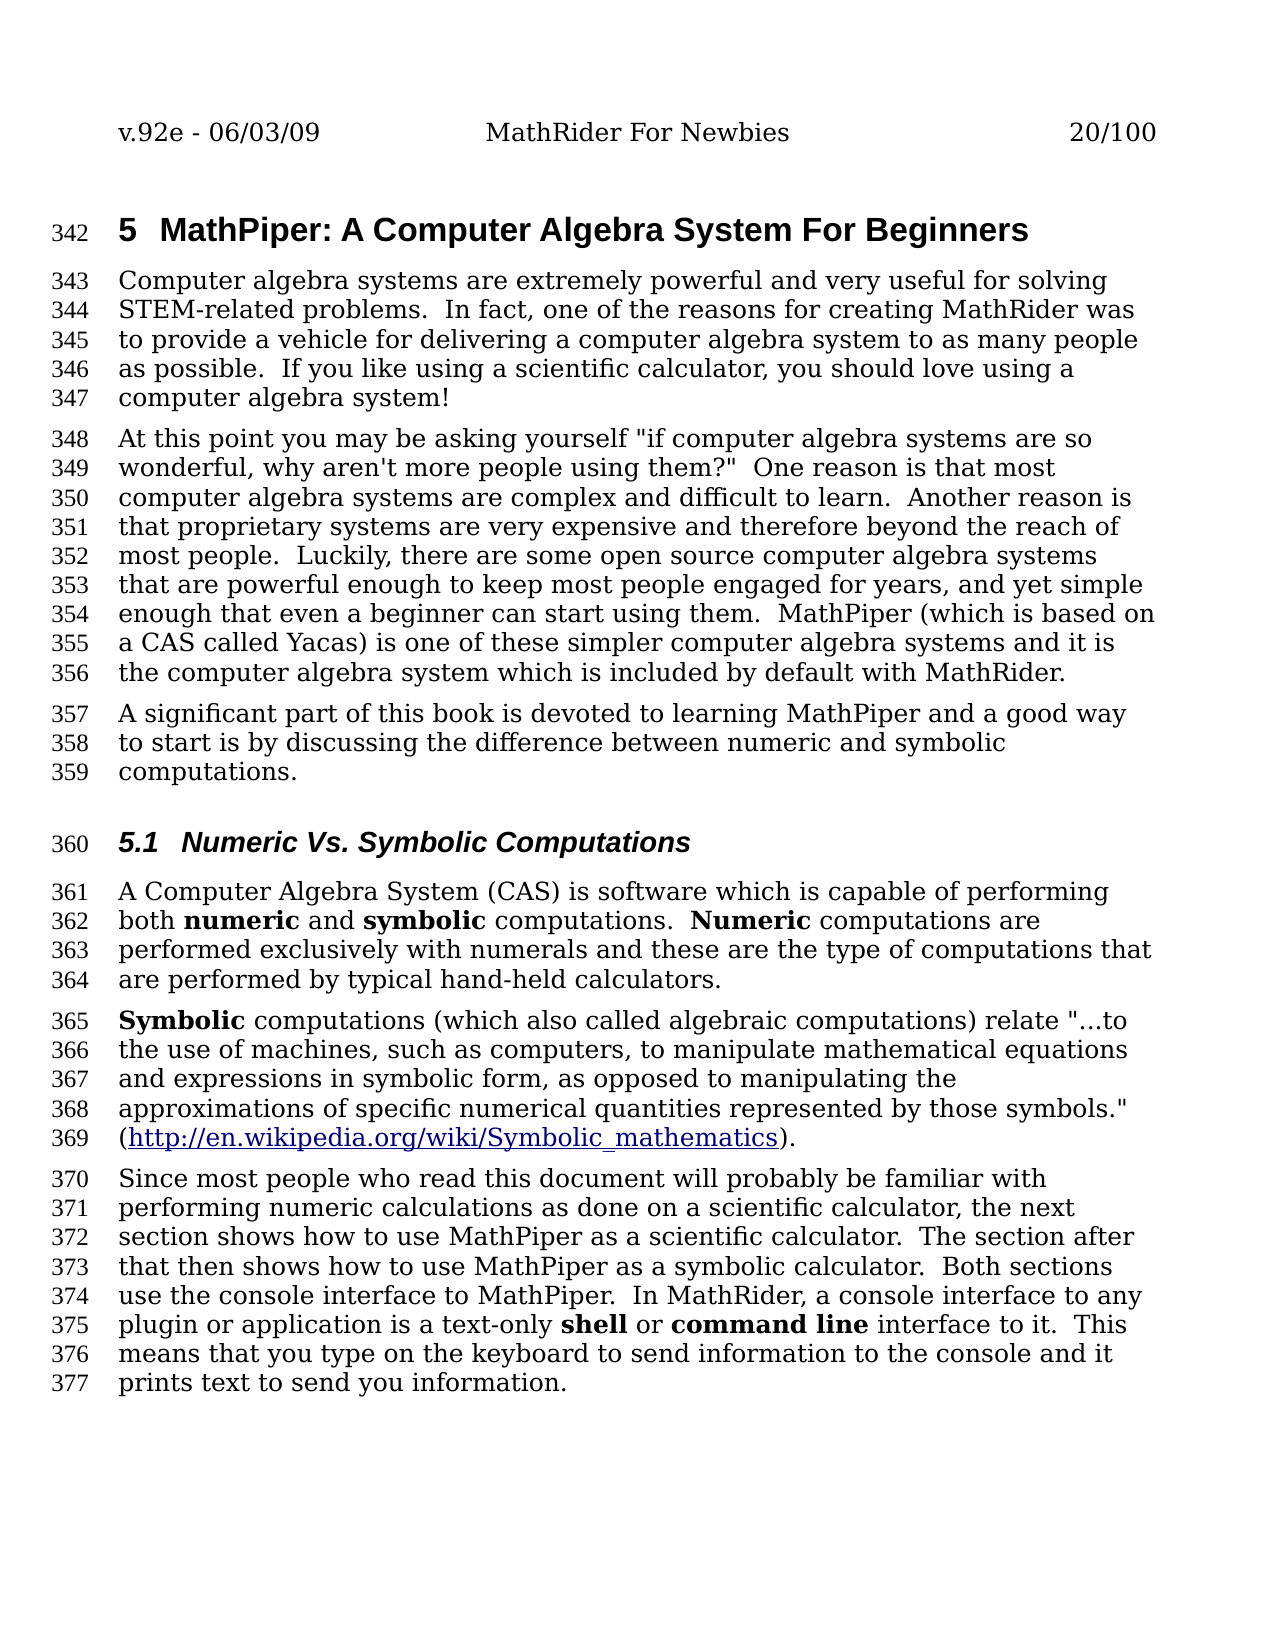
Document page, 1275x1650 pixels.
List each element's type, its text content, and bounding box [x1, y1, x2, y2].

subtitle Numeric Vs. Symbolic Computations [118, 826, 1157, 859]
text At this point you may be asking yourself "if computer algebra systems are so wonderful, why aren't more people using them?" One reason is that most computer algebra systems are complex and difficult to learn. Another reason is that proprietary systems are very expensive and therefore beyond the reach of most people. Luckily, there are some open source computer algebra systems that are powerful enough to keep most people engaged for years, and yet simple enough that even a beginner can start using them. MathPiper (which is based on a CAS called Yacas) is one of these simpler computer algebra systems and it is the computer algebra system which is included by default with MathRider. [118, 424, 1157, 687]
text A significant part of this book is devoted to learning MathPiper and a good way to start is by discussing the difference between numeric and symbolic computations. [118, 699, 1157, 786]
text A Computer Algebra System (CAS) is software which is capable of performing both numeric and symbolic computations. Numeric computations are performed exclusively with numerals and these are the type of computations that are performed by typical hand-held calculators. [118, 877, 1157, 994]
text Symbolic computations (which also called algebraic computations) relate "...to the use of machines, such as computers, to manipulate mathematical equations and expressions in symbolic form, as opposed to manipulating the approximations of specific numerical quantities represented by those symbols." (http://en.wikipedia.org/wiki/Symbolic_mathematics). [118, 1006, 1157, 1152]
subtitle MathPiper: A Computer Algebra System For Beginners [118, 210, 1157, 248]
text Computer algebra systems are extremely powerful and very useful for solving STEM-related problems. In fact, one of the reasons for creating MathRider was to provide a vehicle for delivering a computer algebra system to as many people as possible. If you like using a scientific calculator, you should love using a computer algebra system! [118, 266, 1157, 412]
text Since most people who read this document will probably be familiar with performing numeric calculations as done on a scientific calculator, the next section shows how to use MathPiper as a scientific calculator. The section after that then shows how to use MathPiper as a symbolic calculator. Both sections use the console interface to MathPiper. In MathRider, a console interface to any plugin or application is a text-only shell or command line interface to it. This means that you type on the keyboard to send information to the console and it prints text to send you information. [118, 1164, 1157, 1398]
